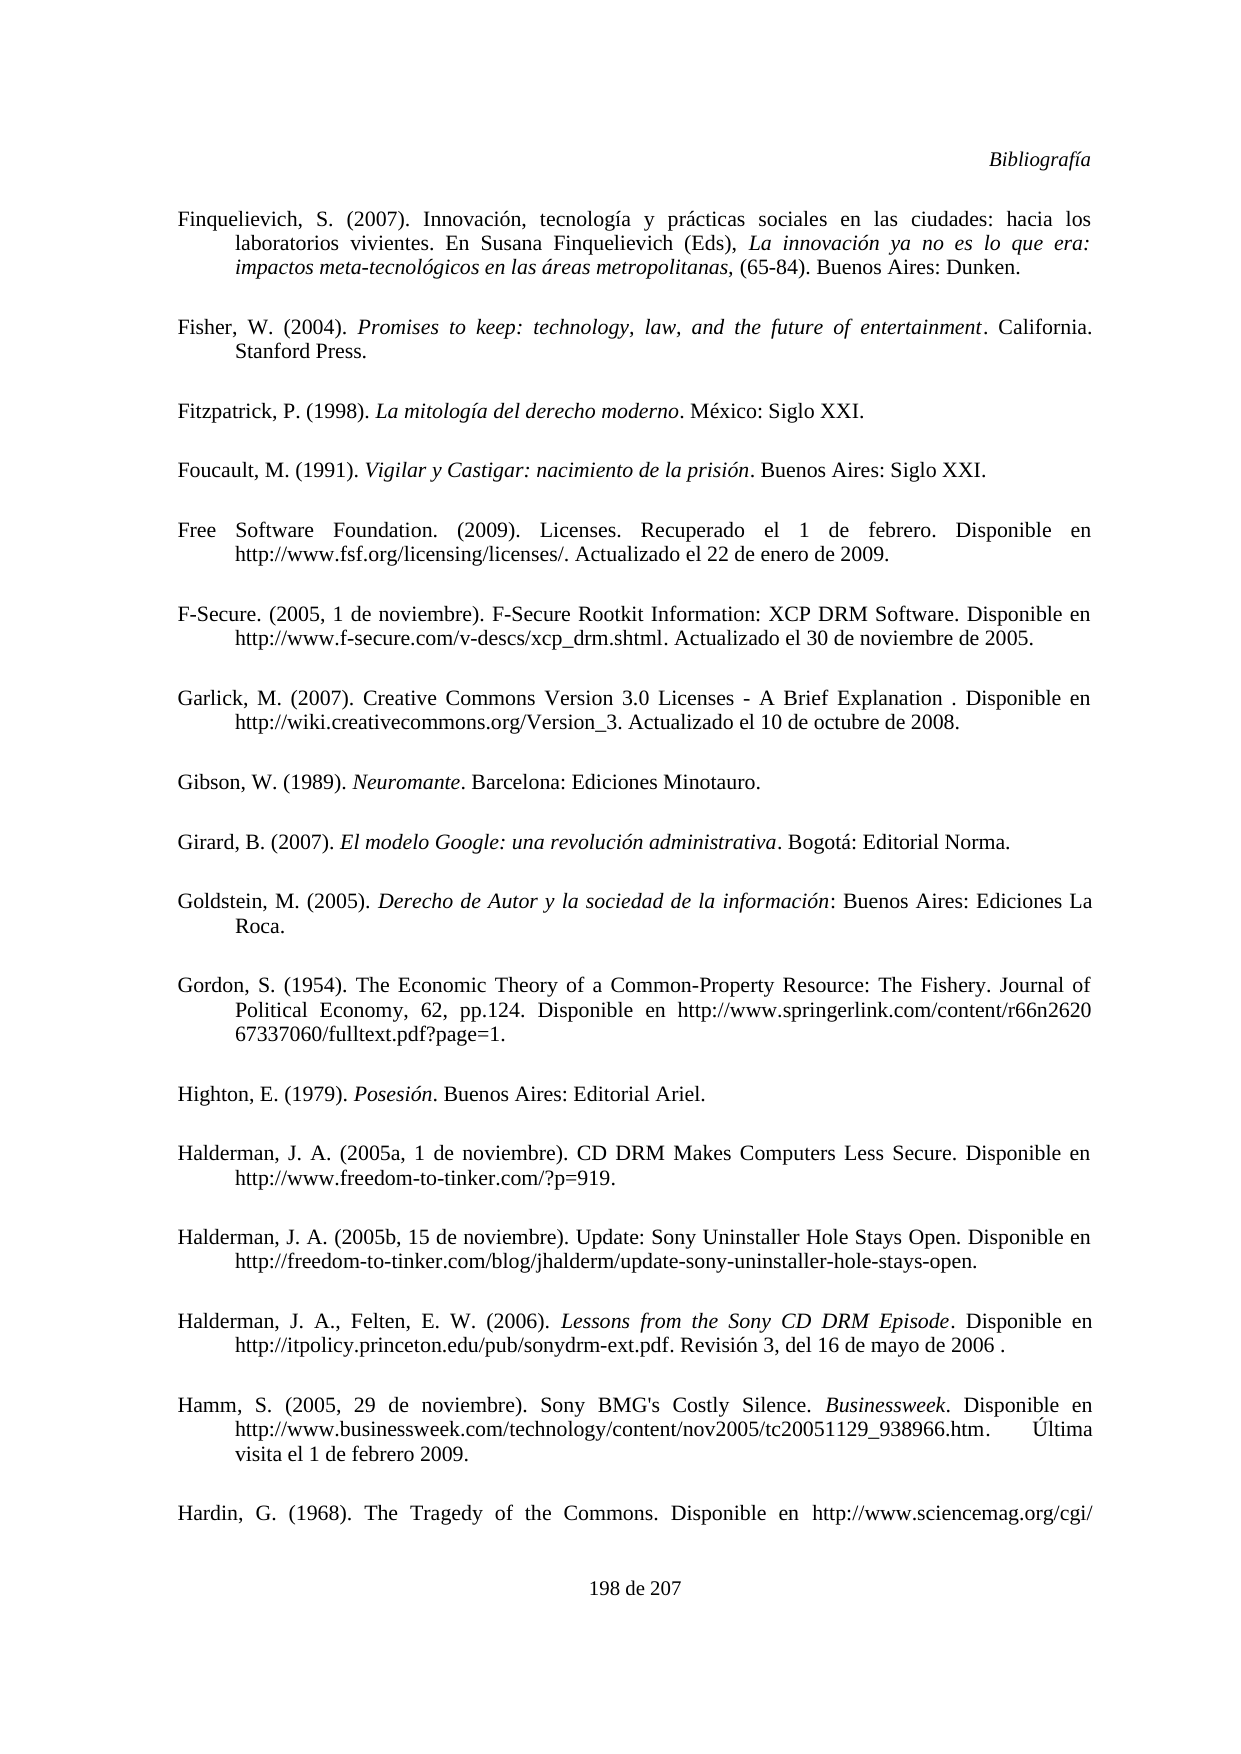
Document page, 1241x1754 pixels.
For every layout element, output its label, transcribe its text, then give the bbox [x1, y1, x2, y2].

text Fisher, W. (2004). Promises to keep: technology, law, and the future of entertainment. California. Stanford Press. [177, 315, 1093, 363]
text Halderman, J. A. (2005a, 1 de noviembre). CD DRM Makes Computers Less Secure. Disponible en http://www.freedom-to-tinker.com/?p=919. [177, 1141, 1093, 1190]
text Hamm, S. (2005, 29 de noviembre). Sony BMG's Costly Silence. Businessweek. Disponible en http://www.businessweek.com/technology/content/nov2005/tc20051129_938966.htm. Última visita el 1 de febrero 2009. [177, 1393, 1093, 1466]
text Foucault, M. (1991). Vigilar y Castigar: nacimiento de la prisión. Buenos Aires: Siglo XXI. [177, 458, 1093, 483]
text Girard, B. (2007). El modelo Google: una revolución administrativa. Bogotá: Editorial Norma. [177, 830, 1093, 854]
text Goldstein, M. (2005). Derecho de Autor y la sociedad de la información: Buenos Aires: Ediciones La Roca. [177, 889, 1093, 938]
text Halderman, J. A. (2005b, 15 de noviembre). Update: Sony Uninstaller Hole Stays Open. Disponible en http://freedom-to-tinker.com/blog/jhalderm/update-sony-uninstaller-hole-stays-open. [177, 1225, 1093, 1274]
text Gordon, S. (1954). The Economic Theory of a Common-Property Resource: The Fishery. Journal of Political Economy, 62, pp.124. Disponible en http://www.springerlink.com/content/r66n2620 67337060/fulltext.pdf?page=1. [177, 973, 1093, 1046]
text Highton, E. (1979). Posesión. Buenos Aires: Editorial Ariel. [177, 1082, 1093, 1106]
text Gibson, W. (1989). Neuromante. Barcelona: Ediciones Minotauro. [177, 770, 1093, 794]
text F-Secure. (2005, 1 de noviembre). F-Secure Rootkit Information: XCP DRM Software. Disponible en http://www.f-secure.com/v-descs/xcp_drm.shtml. Actualizado el 30 de noviembre de 2005. [177, 602, 1093, 651]
text Fitzpatrick, P. (1998). La mitología del derecho moderno. México: Siglo XXI. [177, 399, 1093, 423]
text Hardin, G. (1968). The Tragedy of the Commons. Disponible en http://www.sciencemag.org/cgi/ [177, 1501, 1093, 1526]
text Free Software Foundation. (2009). Licenses. Recuperado el 1 de febrero. Disponible en http://www.fsf.org/licensing/licenses/. Actualizado el 22 de enero de 2009. [177, 518, 1093, 567]
text Garlick, M. (2007). Creative Commons Version 3.0 Licenses - A Brief Explanation . Disponible en http://wiki.creativecommons.org/Version_3. Actualizado el 10 de octubre de 2008. [177, 686, 1093, 734]
text Halderman, J. A., Felten, E. W. (2006). Lessons from the Sony CD DRM Episode. Disponible en http://itpolicy.princeton.edu/pub/sonydrm-ext.pdf. Revisión 3, del 16 de mayo de 2006 . [177, 1309, 1093, 1358]
text Finquelievich, S. (2007). Innovación, tecnología y prácticas sociales en las ciudades: hacia los laboratorios vivientes. En Susana Finquelievich (Eds), La innovación ya no es lo que era: impactos meta-tecnológicos en las áreas metropolitanas, (65-84). Buenos Aires: Dunken. [177, 207, 1093, 279]
